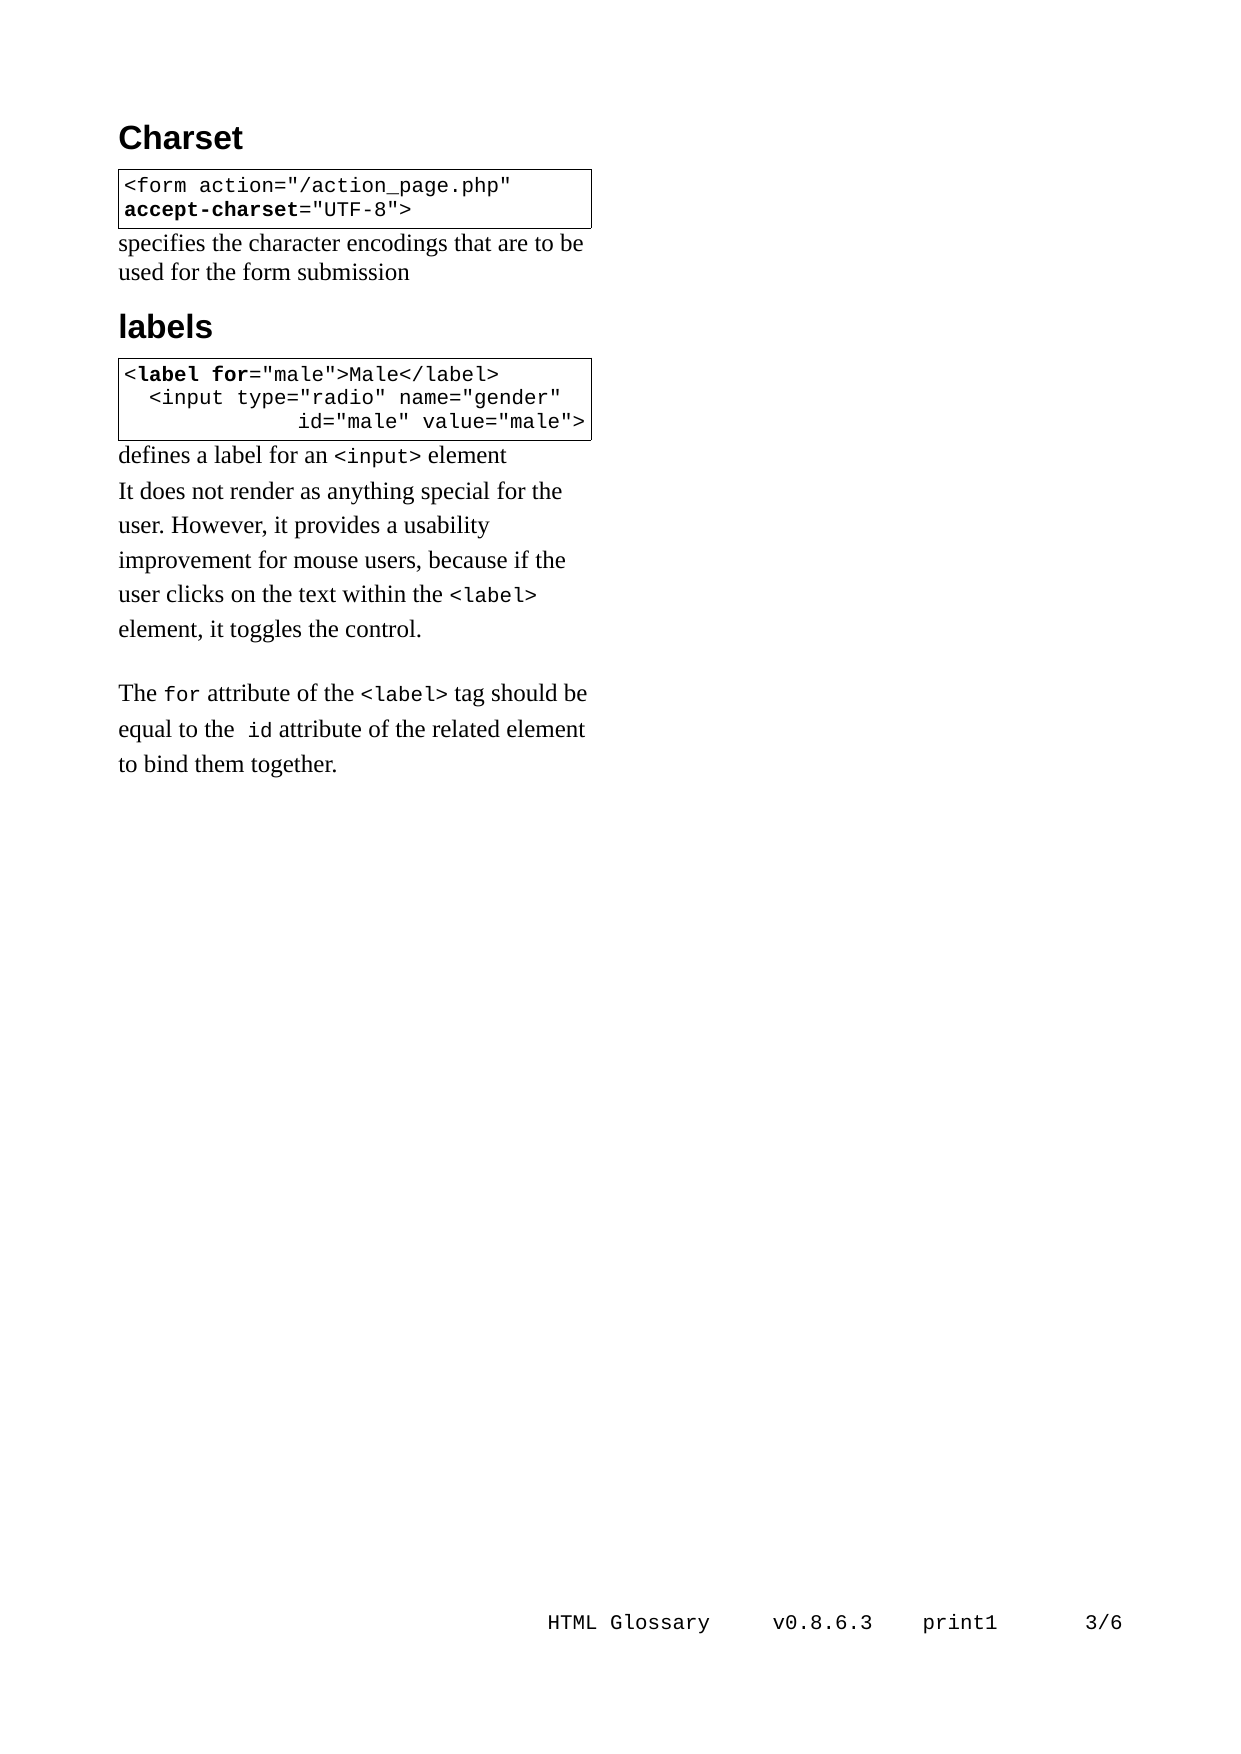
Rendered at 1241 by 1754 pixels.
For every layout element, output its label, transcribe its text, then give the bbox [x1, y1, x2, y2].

text specifies the character encodings that are to be used for the form submission [118, 229, 591, 286]
table_header <label for="male">Male</label> <input type="radio" name="gender" id="male" value="male"> [119, 359, 591, 440]
subtitle labels [118, 307, 591, 345]
text The for attribute of the <label> tag should be equal to the id attribute of the related element to bind them together. [118, 678, 591, 778]
text It does not render as anything special for the user. However, it provides a usability improvement for mouse users, because if the user clicks on the text within the <label> element, it toggles the control. [118, 476, 591, 643]
table_header <form action="/action_page.php" accept-charset="UTF-8"> [119, 170, 591, 228]
subtitle Charset [118, 118, 591, 157]
text defines a label for an <input> element [118, 441, 591, 470]
